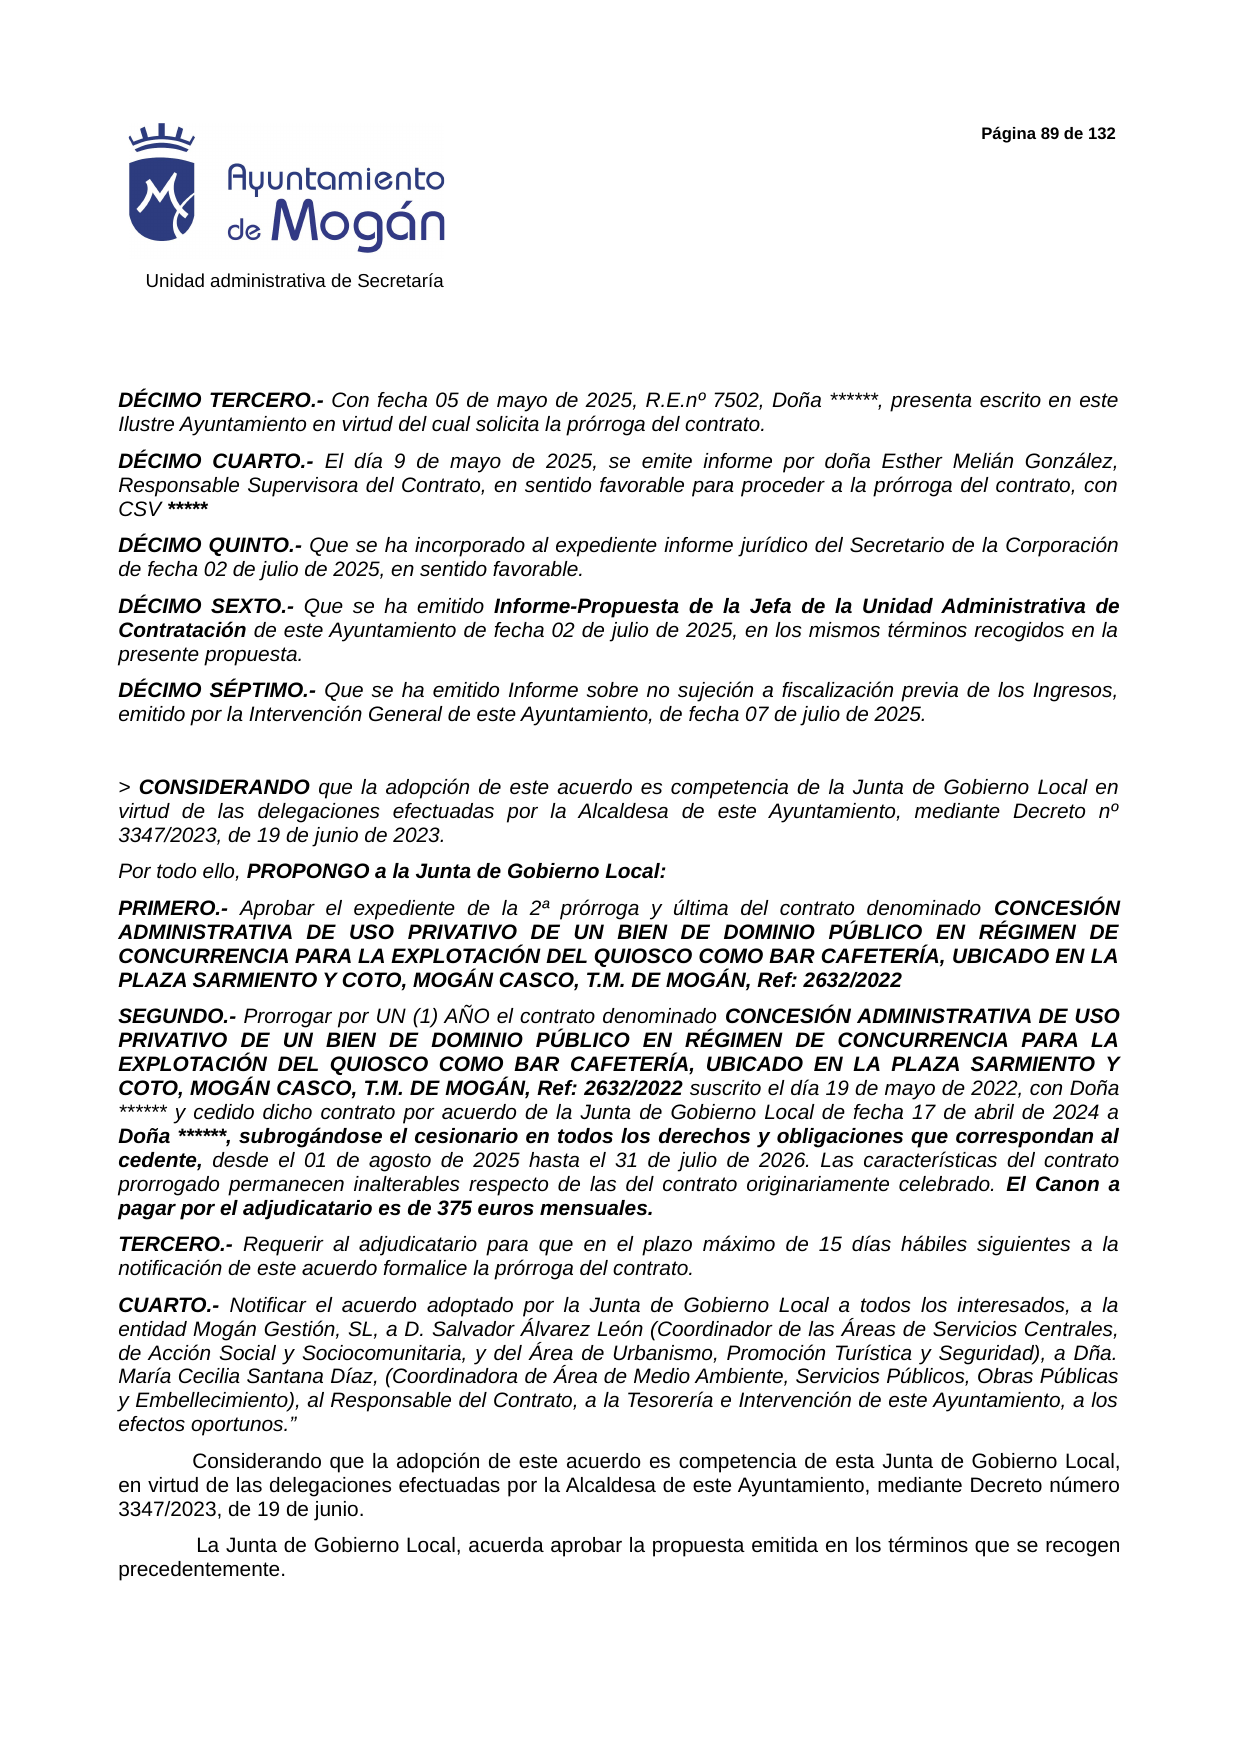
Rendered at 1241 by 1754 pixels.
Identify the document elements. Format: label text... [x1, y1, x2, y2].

text DÉCIMO TERCERO.- Con fecha 05 de mayo de 2025, R.E.nº 7502, Doña ******, presenta escrito en este Ilustre Ayuntamiento en virtud del cual solicita la prórroga del contrato. [118, 388, 1122, 436]
text DÉCIMO CUARTO.- El día 9 de mayo de 2025, se emite informe por doña Esther Melián González, Responsable Supervisora del Contrato, en sentido favorable para proceder a la prórroga del contrato, con CSV ***** [118, 449, 1122, 521]
text Por todo ello, PROPONGO a la Junta de Gobierno Local: [118, 859, 1122, 883]
picture [128, 123, 445, 259]
text CUARTO.- Notificar el acuerdo adoptado por la Junta de Gobierno Local a todos los interesados, a la entidad Mogán Gestión, SL, a D. Salvador Álvarez León (Coordinador de las Áreas de Servicios Centrales, de Acción Social y Sociocomunitaria, y del Área de Urbanismo, Promoción Turística y Seguridad), a Dña. María Cecilia Santana Díaz, (Coordinadora de Área de Medio Ambiente, Servicios Públicos, Obras Públicas y Embellecimiento), al Responsable del Contrato, a la Tesorería e Intervención de este Ayuntamiento, a los efectos oportunos.” [118, 1292, 1122, 1436]
text DÉCIMO SÉPTIMO.- Que se ha emitido Informe sobre no sujeción a fiscalización previa de los Ingresos, emitido por la Intervención General de este Ayuntamiento, de fecha 07 de julio de 2025. [118, 678, 1122, 726]
text Considerando que la adopción de este acuerdo es competencia de esta Junta de Gobierno Local, en virtud de las delegaciones efectuadas por la Alcaldesa de este Ayuntamiento, mediante Decreto número 3347/2023, de 19 de junio. [118, 1449, 1122, 1521]
text TERCERO.- Requerir al adjudicatario para que en el plazo máximo de 15 días hábiles siguientes a la notificación de este acuerdo formalice la prórroga del contrato. [118, 1232, 1122, 1280]
text DÉCIMO QUINTO.- Que se ha incorporado al expediente informe jurídico del Secretario de la Corporación de fecha 02 de julio de 2025, en sentido favorable. [118, 533, 1122, 581]
text SEGUNDO.- Prorrogar por UN (1) AÑO el contrato denominado CONCESIÓN ADMINISTRATIVA DE USO PRIVATIVO DE UN BIEN DE DOMINIO PÚBLICO EN RÉGIMEN DE CONCURRENCIA PARA LA EXPLOTACIÓN DEL QUIOSCO COMO BAR CAFETERÍA, UBICADO EN LA PLAZA SARMIENTO Y COTO, MOGÁN CASCO, T.M. DE MOGÁN, Ref: 2632/2022 suscrito el día 19 de mayo de 2022, con Doña ****** y cedido dicho contrato por acuerdo de la Junta de Gobierno Local de fecha 17 de abril de 2024 a Doña ******, subrogándose el cesionario en todos los derechos y obligaciones que correspondan al cedente, desde el 01 de agosto de 2025 hasta el 31 de julio de 2026. Las características del contrato prorrogado permanecen inalterables respecto de las del contrato originariamente celebrado. El Canon a pagar por el adjudicatario es de 375 euros mensuales. [118, 1004, 1122, 1219]
text PRIMERO.- Aprobar el expediente de la 2ª prórroga y última del contrato denominado CONCESIÓN ADMINISTRATIVA DE USO PRIVATIVO DE UN BIEN DE DOMINIO PÚBLICO EN RÉGIMEN DE CONCURRENCIA PARA LA EXPLOTACIÓN DEL QUIOSCO COMO BAR CAFETERÍA, UBICADO EN LA PLAZA SARMIENTO Y COTO, MOGÁN CASCO, T.M. DE MOGÁN, Ref: 2632/2022 [118, 896, 1122, 991]
text La Junta de Gobierno Local, acuerda aprobar la propuesta emitida en los términos que se recogen precedentemente. [118, 1533, 1122, 1581]
text DÉCIMO SEXTO.- Que se ha emitido Informe-Propuesta de la Jefa de la Unidad Administrativa de Contratación de este Ayuntamiento de fecha 02 de julio de 2025, en los mismos términos recogidos en la presente propuesta. [118, 593, 1122, 665]
text > CONSIDERANDO que la adopción de este acuerdo es competencia de la Junta de Gobierno Local en virtud de las delegaciones efectuadas por la Alcaldesa de este Ayuntamiento, mediante Decreto nº 3347/2023, de 19 de junio de 2023. [118, 775, 1122, 847]
